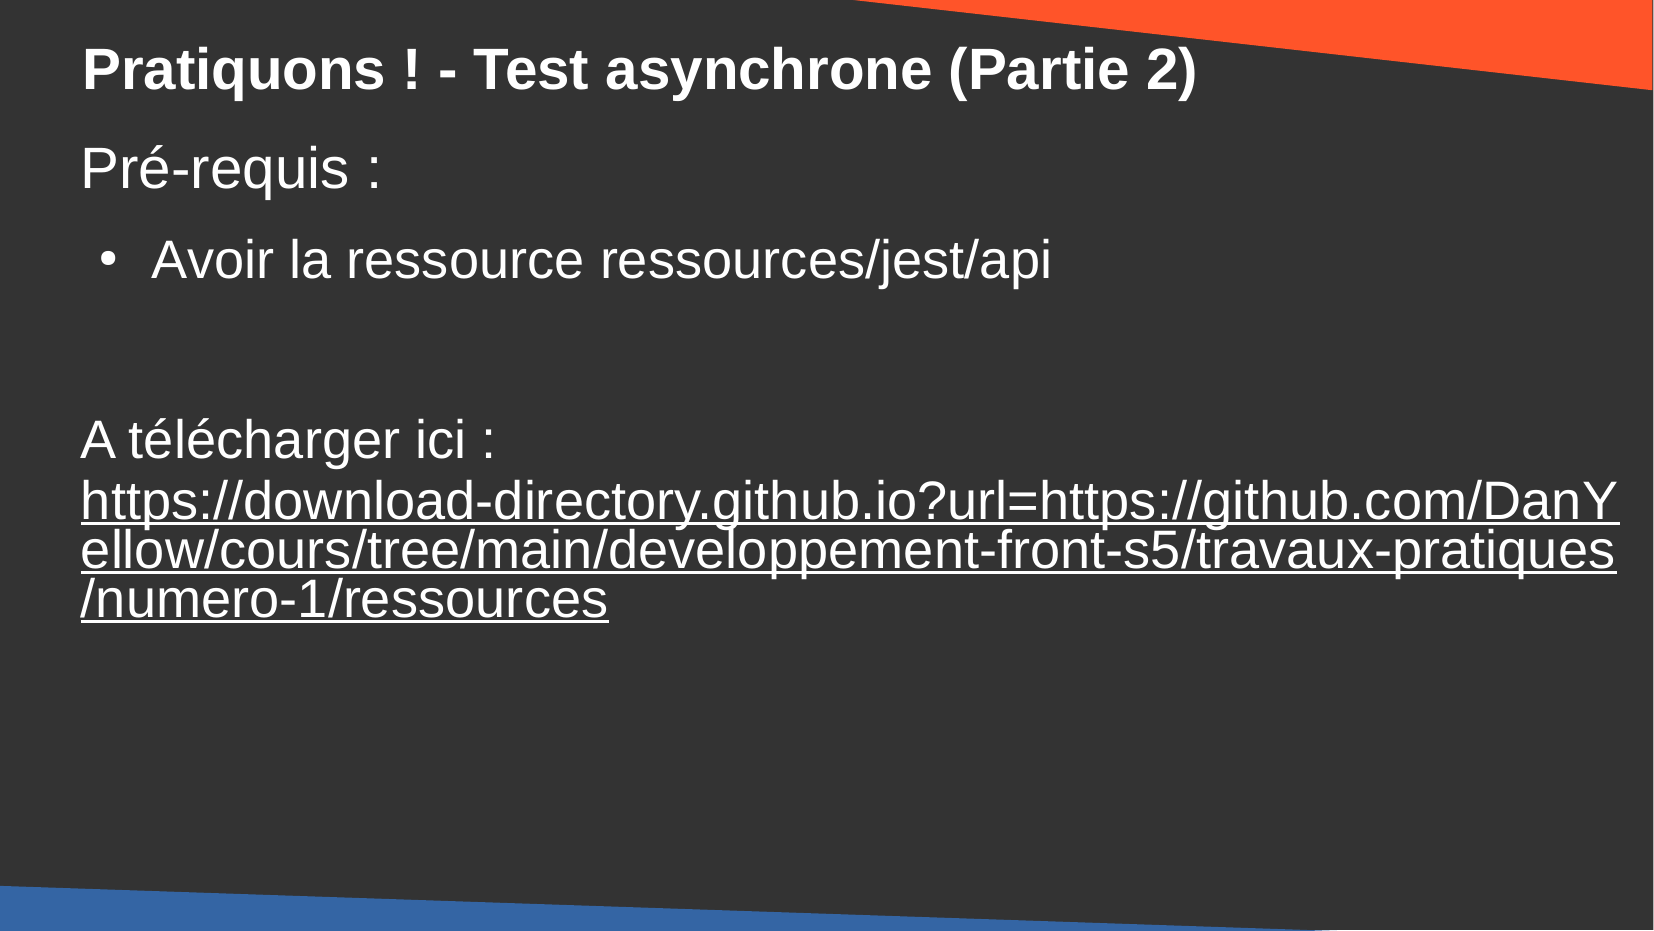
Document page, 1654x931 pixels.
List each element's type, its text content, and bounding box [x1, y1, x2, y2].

text_box [853, 0, 1653, 91]
text_box [0, 885, 1337, 931]
list Pré-requis : Avoir la ressource ressources/jest/api A télécharger ici : https://download-directory.github.io?url=https://github.com/DanYellow/cours/tree/main/developpement-front-s5/travaux-pratiques/numero-1/ressources [80, 135, 1620, 721]
title Pratiquons ! - Test asynchrone (Partie 2) [82, 37, 1571, 114]
